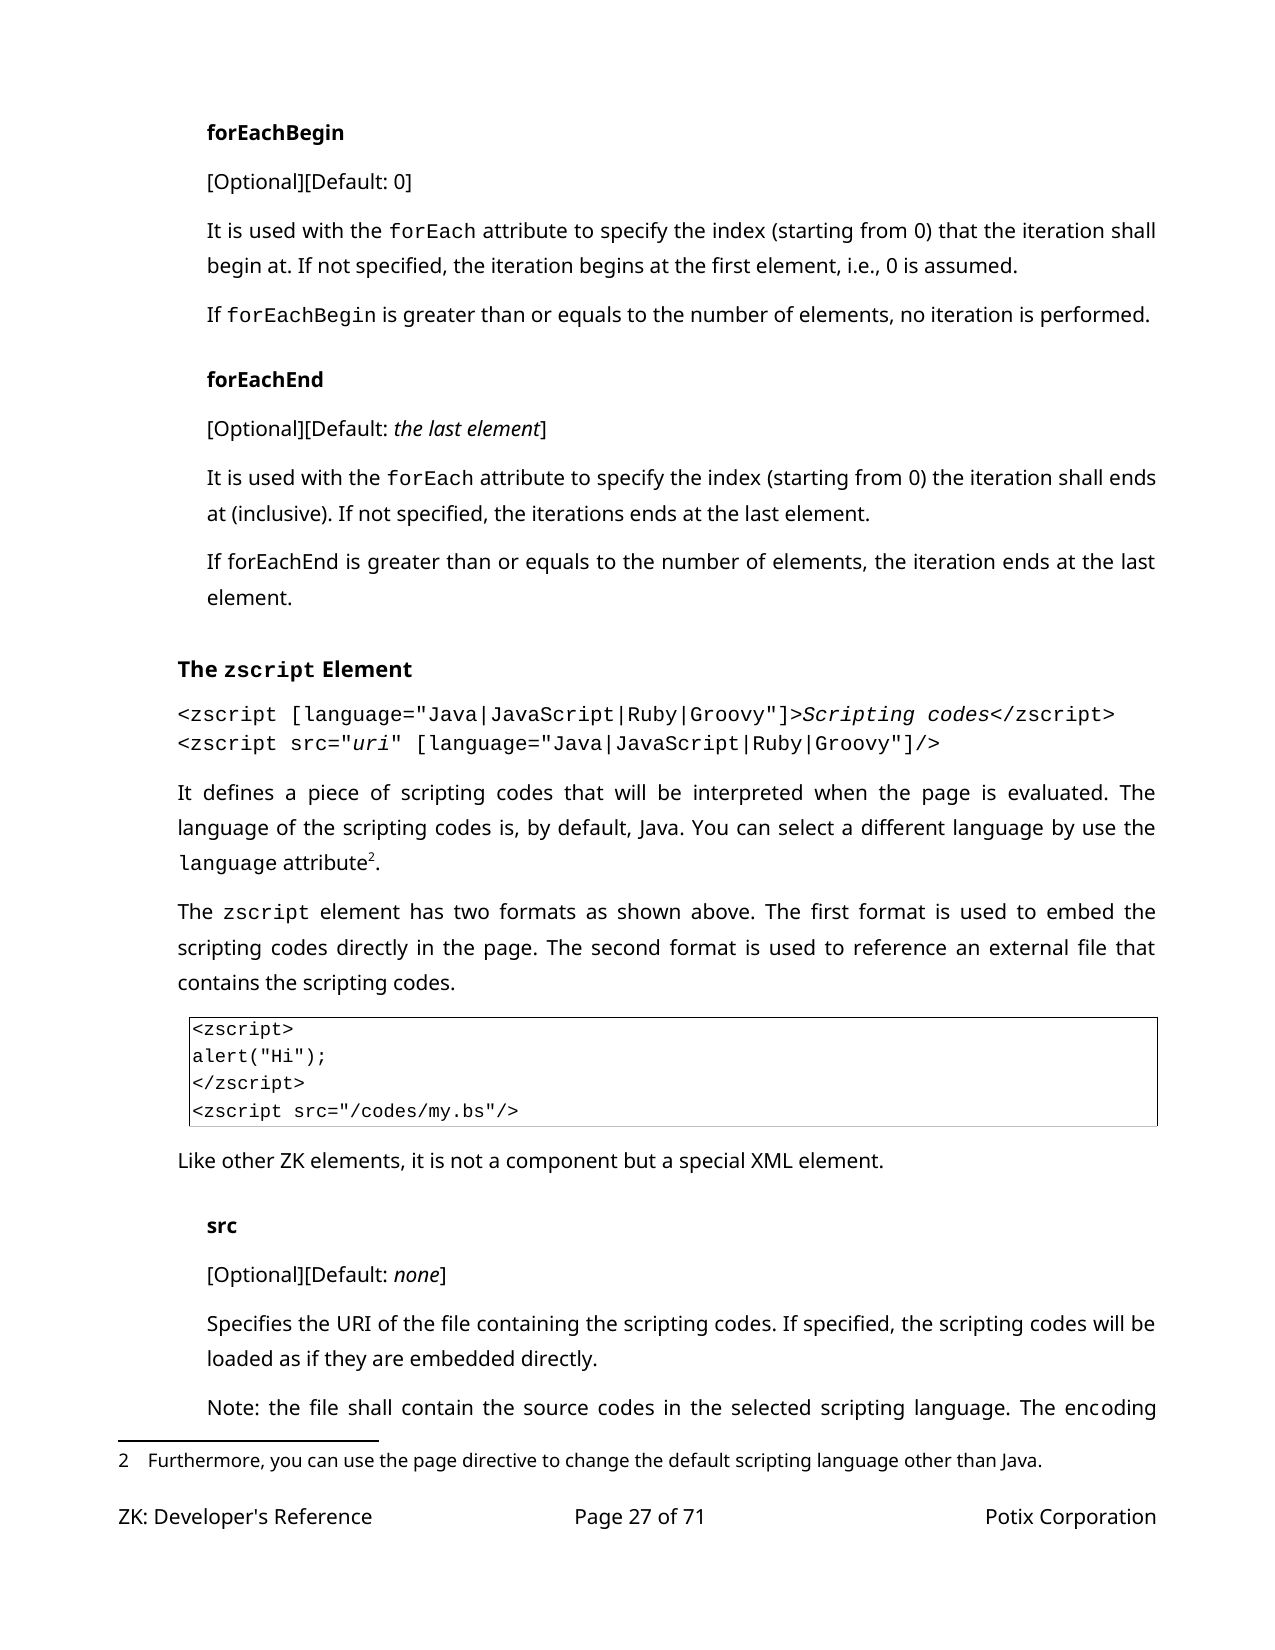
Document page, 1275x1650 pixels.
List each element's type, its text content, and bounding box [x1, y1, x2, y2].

text Furthermore, you can use the page directive to change the default scripting language other than Java. [118, 1447, 1157, 1473]
text The zscript element has two formats as shown above. The first format is used to embed the scripting codes directly in the page. The second format is used to reference an external file that contains the scripting codes. [177, 897, 1157, 996]
subtitle forEachEnd [207, 365, 1157, 394]
subtitle forEachBegin [207, 118, 1157, 146]
text <zscript src="/codes/my.bs"/> [190, 1098, 1157, 1126]
text alert("Hi"); [190, 1044, 1157, 1068]
subtitle The zscript Element [177, 653, 1157, 683]
text It defines a piece of scripting codes that will be interpreted when the page is evaluated. The language of the scripting codes is, by default, Java. You can select a different language by use the language attribute. [177, 778, 1157, 877]
text <zscript [language="Java|JavaScript|Ruby|Groovy"]>Scripting codes</zscript> <zscript src="uri" [language="Java|JavaScript|Ruby|Groovy"]/> [177, 704, 1157, 757]
subtitle src [207, 1211, 1157, 1239]
text </zscript> [190, 1071, 1157, 1096]
text [Optional][Default: none] [207, 1260, 1157, 1288]
text Like other ZK elements, it is not a component but a special XML element. [177, 1146, 1157, 1174]
text <zscript> [190, 1018, 1157, 1041]
text [Optional][Default: 0] [207, 167, 1157, 195]
text If forEachEnd is greater than or equals to the number of elements, the iteration ends at the last element. [207, 547, 1157, 611]
text Specifies the URI of the file containing the scripting codes. If specified, the scripting codes will be loaded as if they are embedded directly. [207, 1309, 1157, 1372]
text Note: the file shall contain the source codes in the selected scripting language. The encoding [207, 1393, 1157, 1421]
text It is used with the forEach attribute to specify the index (starting from 0) that the iteration shall begin at. If not specified, the iteration begins at the first element, i.e., 0 is assumed. [207, 216, 1157, 279]
text If forEachBegin is greater than or equals to the number of elements, no iteration is performed. [207, 300, 1157, 329]
text [Optional][Default: the last element] [207, 414, 1157, 442]
text It is used with the forEach attribute to specify the index (starting from 0) the iteration shall ends at (inclusive). If not specified, the iterations ends at the last element. [207, 463, 1157, 527]
